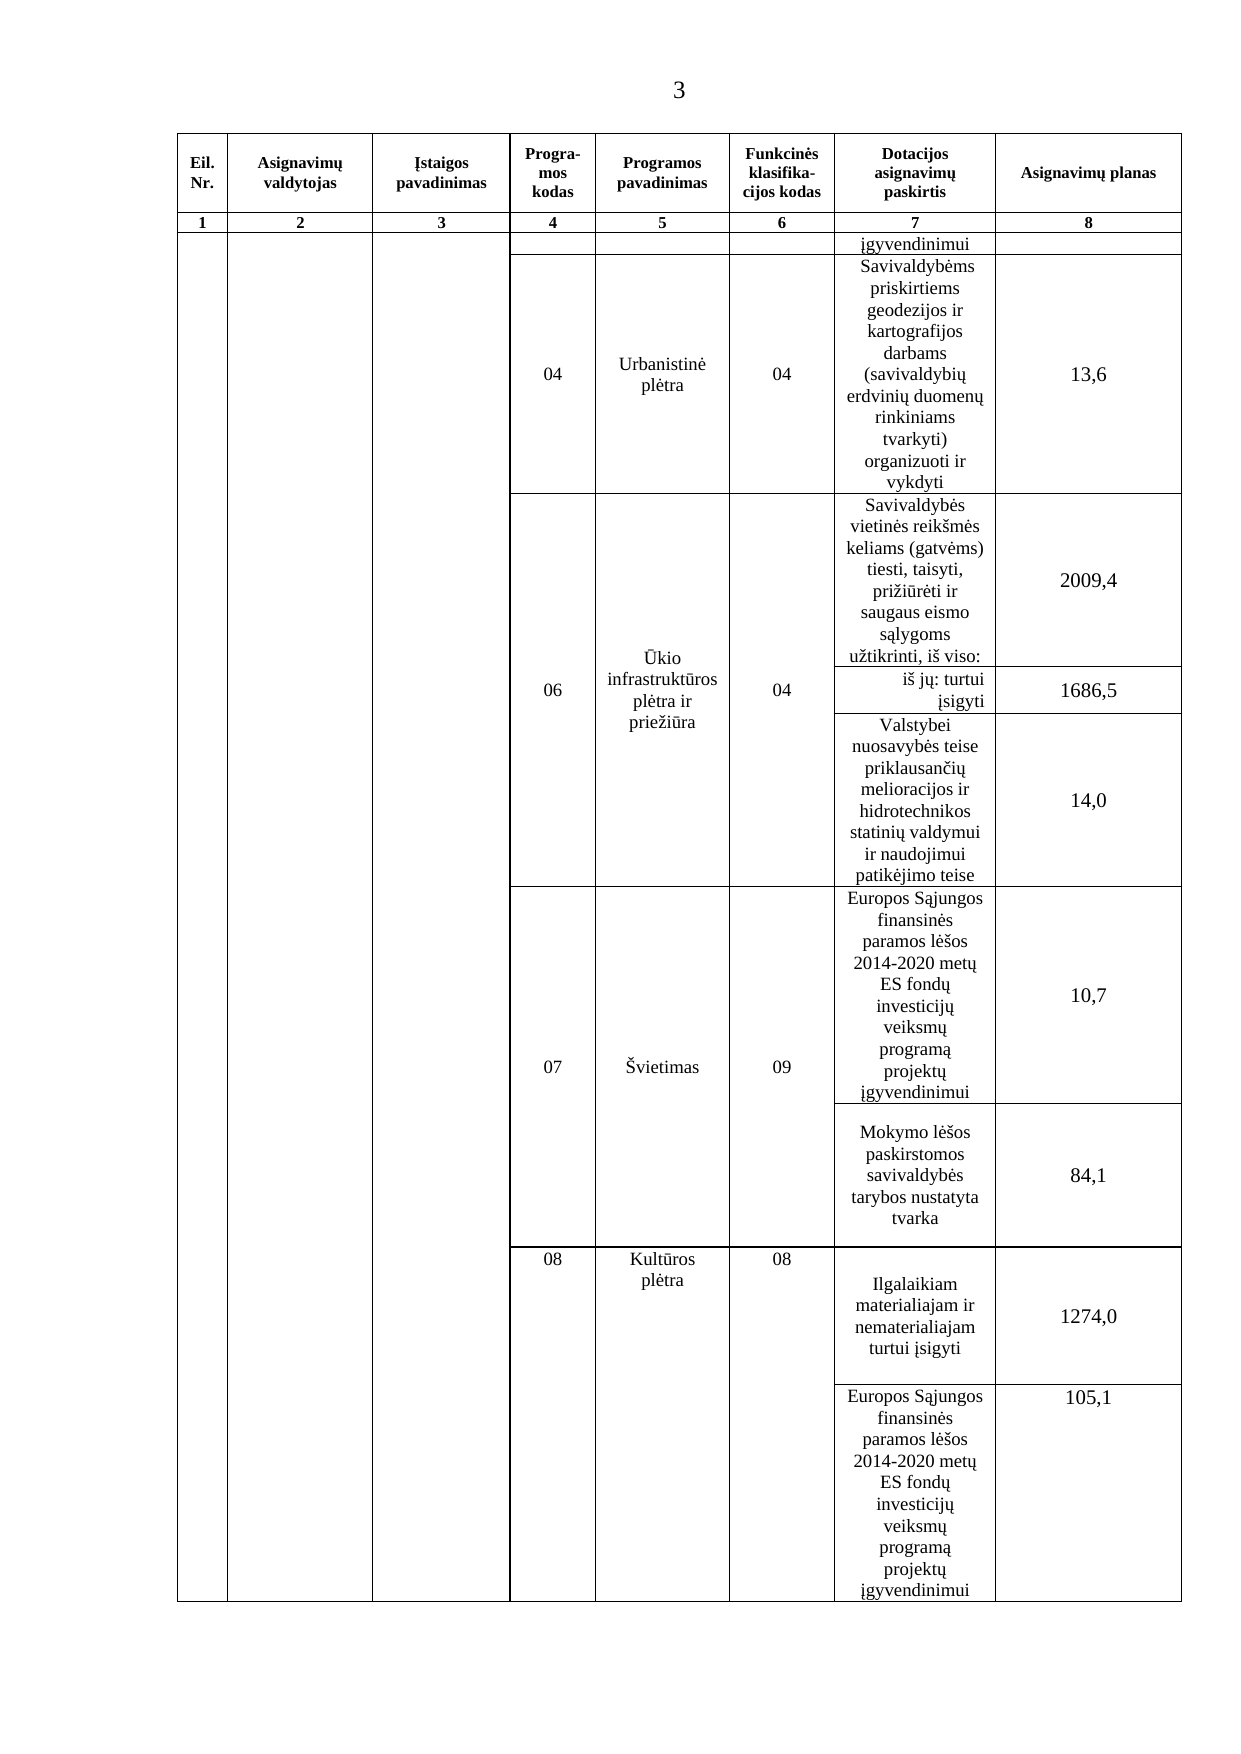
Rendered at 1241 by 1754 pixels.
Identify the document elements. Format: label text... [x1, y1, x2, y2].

table_cell 04 [511, 255, 595, 493]
table_cell Urbanistinė plėtra [596, 255, 729, 493]
table_cell Savivaldybėms priskirtiems geodezijos ir kartografijos darbams (savivaldybių erdvinių duomenų rinkiniams tvarkyti) organizuoti ir vykdyti [835, 255, 995, 493]
table_cell 4 [511, 213, 595, 232]
table_cell 06 [511, 494, 595, 886]
table_cell 7 [835, 213, 995, 232]
table_cell 3 [373, 213, 509, 232]
table_header Funkcinės klasifika-cijos kodas [730, 134, 834, 212]
table_cell 5 [596, 213, 729, 232]
table_cell 10,7 [996, 887, 1181, 1103]
table_cell 09 [730, 887, 834, 1246]
table_header Įstaigos pavadinimas [373, 134, 509, 212]
table_cell 07 [511, 887, 595, 1246]
table_cell 6 [730, 213, 834, 232]
table_cell [730, 233, 834, 254]
table_cell 2009,4 [996, 494, 1181, 666]
table_cell iš jų: turtui įsigyti [835, 667, 995, 712]
table_cell 2 [228, 213, 372, 232]
table_cell Europos Sąjungos finansinės paramos lėšos 2014-2020 metų ES fondų investicijų veiksmų programą projektų įgyvendinimui [835, 887, 995, 1103]
table_cell [228, 233, 372, 1601]
table_cell 105,1 [996, 1385, 1181, 1601]
table_cell 04 [730, 255, 834, 493]
table_cell 8 [996, 213, 1181, 232]
table_cell [996, 233, 1181, 254]
table_cell Valstybei nuosavybės teise priklausančių melioracijos ir hidrotechnikos statinių valdymui ir naudojimui patikėjimo teise [835, 714, 995, 886]
table_cell 13,6 [996, 255, 1181, 493]
table_cell 08 [511, 1248, 595, 1601]
table_cell Ilgalaikiam materialiajam ir nematerialiajam turtui įsigyti [835, 1248, 995, 1384]
table_cell Europos Sąjungos finansinės paramos lėšos 2014-2020 metų ES fondų investicijų veiksmų programą projektų įgyvendinimui [835, 1385, 995, 1601]
table_header Programos pavadinimas [596, 134, 729, 212]
table_cell [596, 233, 729, 254]
table_cell Savivaldybės vietinės reikšmės keliams (gatvėms) tiesti, taisyti, prižiūrėti ir saugaus eismo sąlygoms užtikrinti, iš viso: [835, 494, 995, 666]
table_cell 1686,5 [996, 667, 1181, 712]
table_cell 04 [730, 494, 834, 886]
table_header Dotacijos asignavimų paskirtis [835, 134, 995, 212]
table_cell [511, 233, 595, 254]
table_header Asignavimų planas [996, 134, 1181, 212]
table_header Progra-mos kodas [511, 134, 595, 212]
table_cell 14,0 [996, 714, 1181, 886]
table_cell įgyvendinimui [835, 233, 995, 254]
table_cell [373, 233, 509, 1601]
table_cell Švietimas [596, 887, 729, 1246]
table_cell 1274,0 [996, 1248, 1181, 1384]
table_cell 08 [730, 1248, 834, 1601]
table_header Asignavimų valdytojas [228, 134, 372, 212]
table_cell Kultūros plėtra [596, 1248, 729, 1601]
table_cell 84,1 [996, 1104, 1181, 1246]
table_cell 1 [178, 213, 227, 232]
table_cell Ūkio infrastruktūros plėtra ir priežiūra [596, 494, 729, 886]
table_header Eil. Nr. [178, 134, 227, 212]
table_cell Mokymo lėšos paskirstomos savivaldybės tarybos nustatyta tvarka [835, 1104, 995, 1246]
table_cell [178, 233, 227, 1601]
